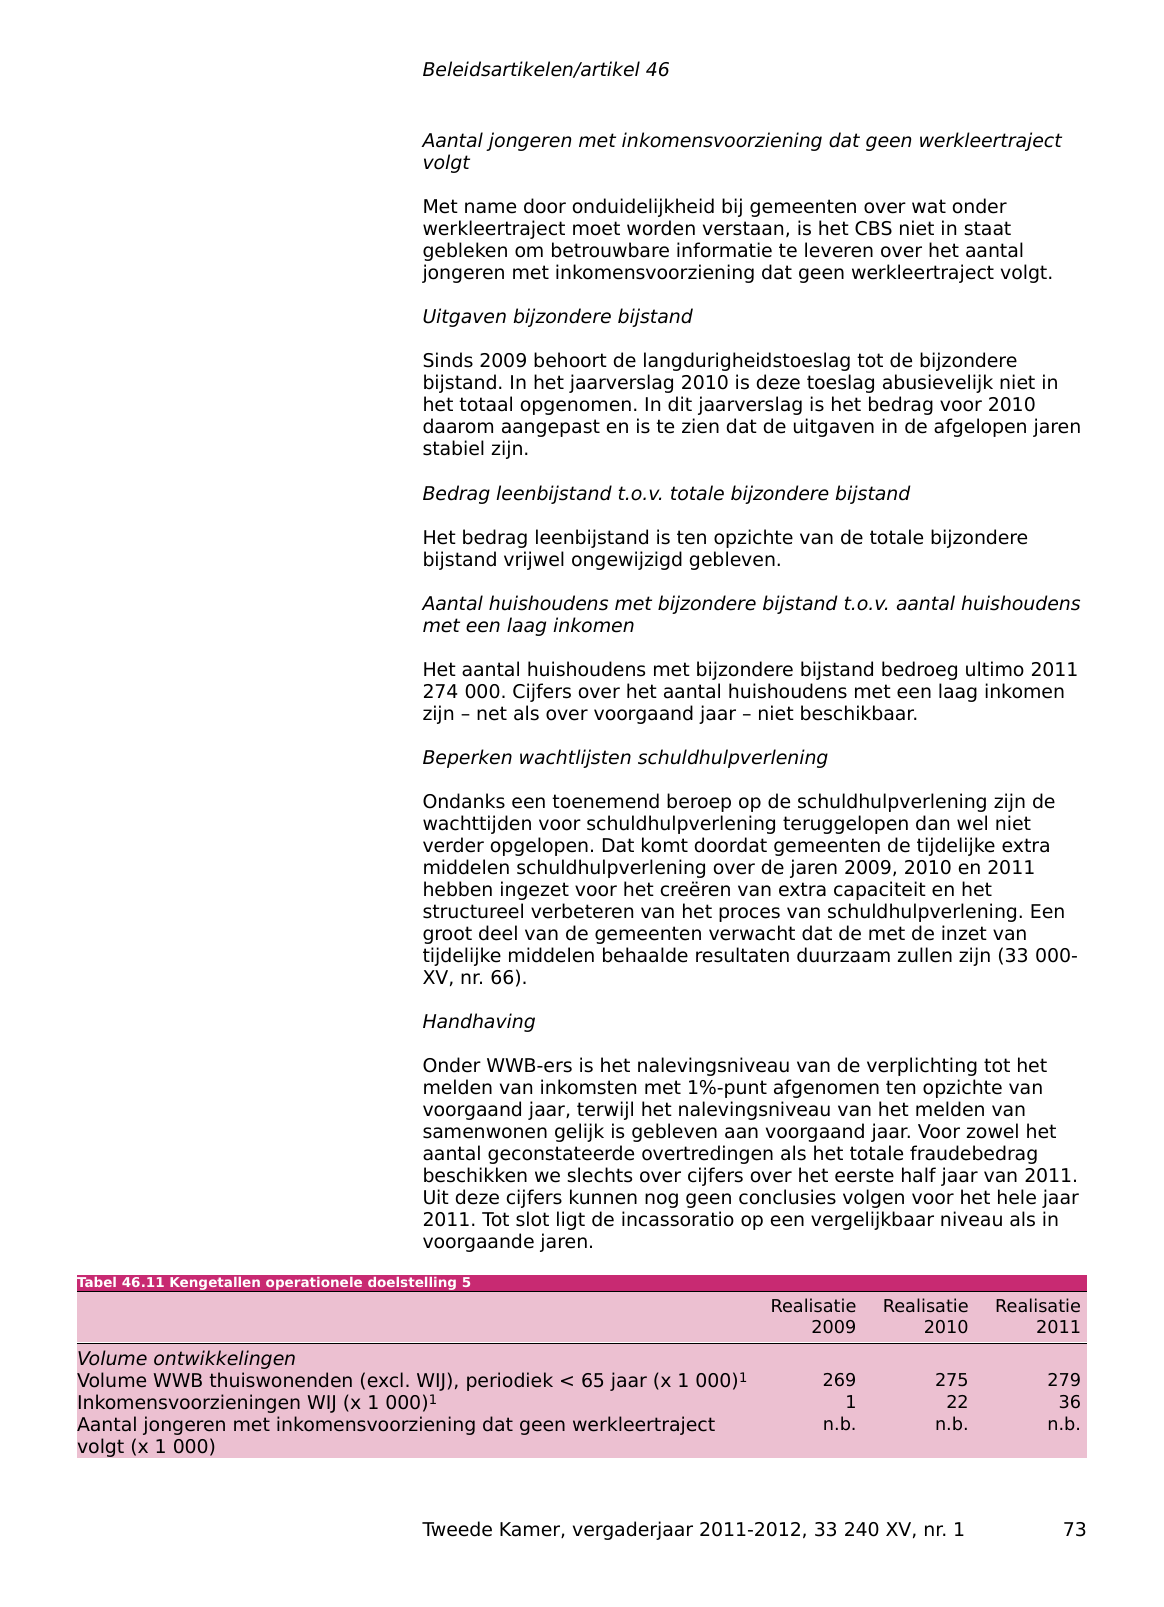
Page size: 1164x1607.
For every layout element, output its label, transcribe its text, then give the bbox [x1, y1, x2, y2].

table_cell 275 [862, 1370, 974, 1392]
table_cell Inkomensvoorzieningen WIJ (x 1 000)1 [77, 1392, 750, 1414]
text Het aantal huishoudens met bijzondere bijstand bedroeg ultimo 2011 274 000. Cijfers over het aantal huishoudens met een laag inkomen zijn – net als over voorgaand jaar – niet beschikbaar. [422, 659, 1087, 725]
table_cell 36 [974, 1392, 1087, 1414]
text Sinds 2009 behoort de langdurigheidstoeslag tot de bijzondere bijstand. In het jaarverslag 2010 is deze toeslag abusievelijk niet in het totaal opgenomen. In dit jaarverslag is het bedrag voor 2010 daarom aangepast en is te zien dat de uitgaven in de afgelopen jaren stabiel zijn. [422, 350, 1087, 460]
table_cell 279 [974, 1370, 1087, 1392]
subtitle Aantal huishoudens met bijzondere bijstand t.o.v. aantal huishoudens met een laag inkomen [422, 593, 1087, 637]
table_cell n.b. [750, 1414, 862, 1458]
table_cell [862, 1344, 974, 1370]
table_cell 269 [750, 1370, 862, 1392]
table_cell Realisatie 2011 [974, 1292, 1087, 1342]
subtitle Beperken wachtlijsten schuldhulpverlening [422, 747, 1087, 769]
subtitle Aantal jongeren met inkomensvoorziening dat geen werkleertraject volgt [422, 130, 1087, 174]
subtitle Uitgaven bijzondere bijstand [422, 306, 1087, 328]
subtitle Handhaving [422, 1011, 1087, 1033]
text Het bedrag leenbijstand is ten opzichte van de totale bijzondere bijstand vrijwel ongewijzigd gebleven. [422, 527, 1087, 571]
text Onder WWB-ers is het nalevingsniveau van de verplichting tot het melden van inkomsten met 1%-punt afgenomen ten opzichte van voorgaand jaar, terwijl het nalevingsniveau van het melden van samenwonen gelijk is gebleven aan voorgaand jaar. Voor zowel het aantal geconstateerde overtredingen als het totale fraudebedrag beschikken we slechts over cijfers over het eerste half jaar van 2011. Uit deze cijfers kunnen nog geen conclusies volgen voor het hele jaar 2011. Tot slot ligt de incassoratio op een vergelijkbaar niveau als in voorgaande jaren. [422, 1055, 1087, 1253]
table_cell 1 [750, 1392, 862, 1414]
table_cell n.b. [862, 1414, 974, 1458]
subtitle Bedrag leenbijstand t.o.v. totale bijzondere bijstand [422, 482, 1087, 504]
table_cell [974, 1344, 1087, 1370]
table_cell Volume WWB thuiswonenden (excl. WIJ), periodiek < 65 jaar (x 1 000)1 [77, 1370, 750, 1392]
table_cell n.b. [974, 1414, 1087, 1458]
text Ondanks een toenemend beroep op de schuldhulpverlening zijn de wachttijden voor schuldhulpverlening teruggelopen dan wel niet verder opgelopen. Dat komt doordat gemeenten de tijdelijke extra middelen schuldhulpverlening over de jaren 2009, 2010 en 2011 hebben ingezet voor het creëren van extra capaciteit en het structureel verbeteren van het proces van schuldhulpverlening. Een groot deel van de gemeenten verwacht dat de met de inzet van tijdelijke middelen behaalde resultaten duurzaam zullen zijn (33 000-XV, nr. 66). [422, 791, 1087, 989]
table_cell Volume ontwikkelingen [77, 1344, 750, 1370]
table_cell Realisatie 2010 [862, 1292, 974, 1342]
table_header Tabel 46.11 Kengetallen operationele doelstelling 5 [77, 1275, 1087, 1291]
table_cell [77, 1292, 750, 1342]
table_cell [750, 1344, 862, 1370]
table_cell Realisatie 2009 [750, 1292, 862, 1342]
table_cell Aantal jongeren met inkomensvoorziening dat geen werkleertraject volgt (x 1 000) [77, 1414, 750, 1458]
table_cell 22 [862, 1392, 974, 1414]
text Met name door onduidelijkheid bij gemeenten over wat onder werkleertraject moet worden verstaan, is het CBS niet in staat gebleken om betrouwbare informatie te leveren over het aantal jongeren met inkomensvoorziening dat geen werkleertraject volgt. [422, 196, 1087, 284]
